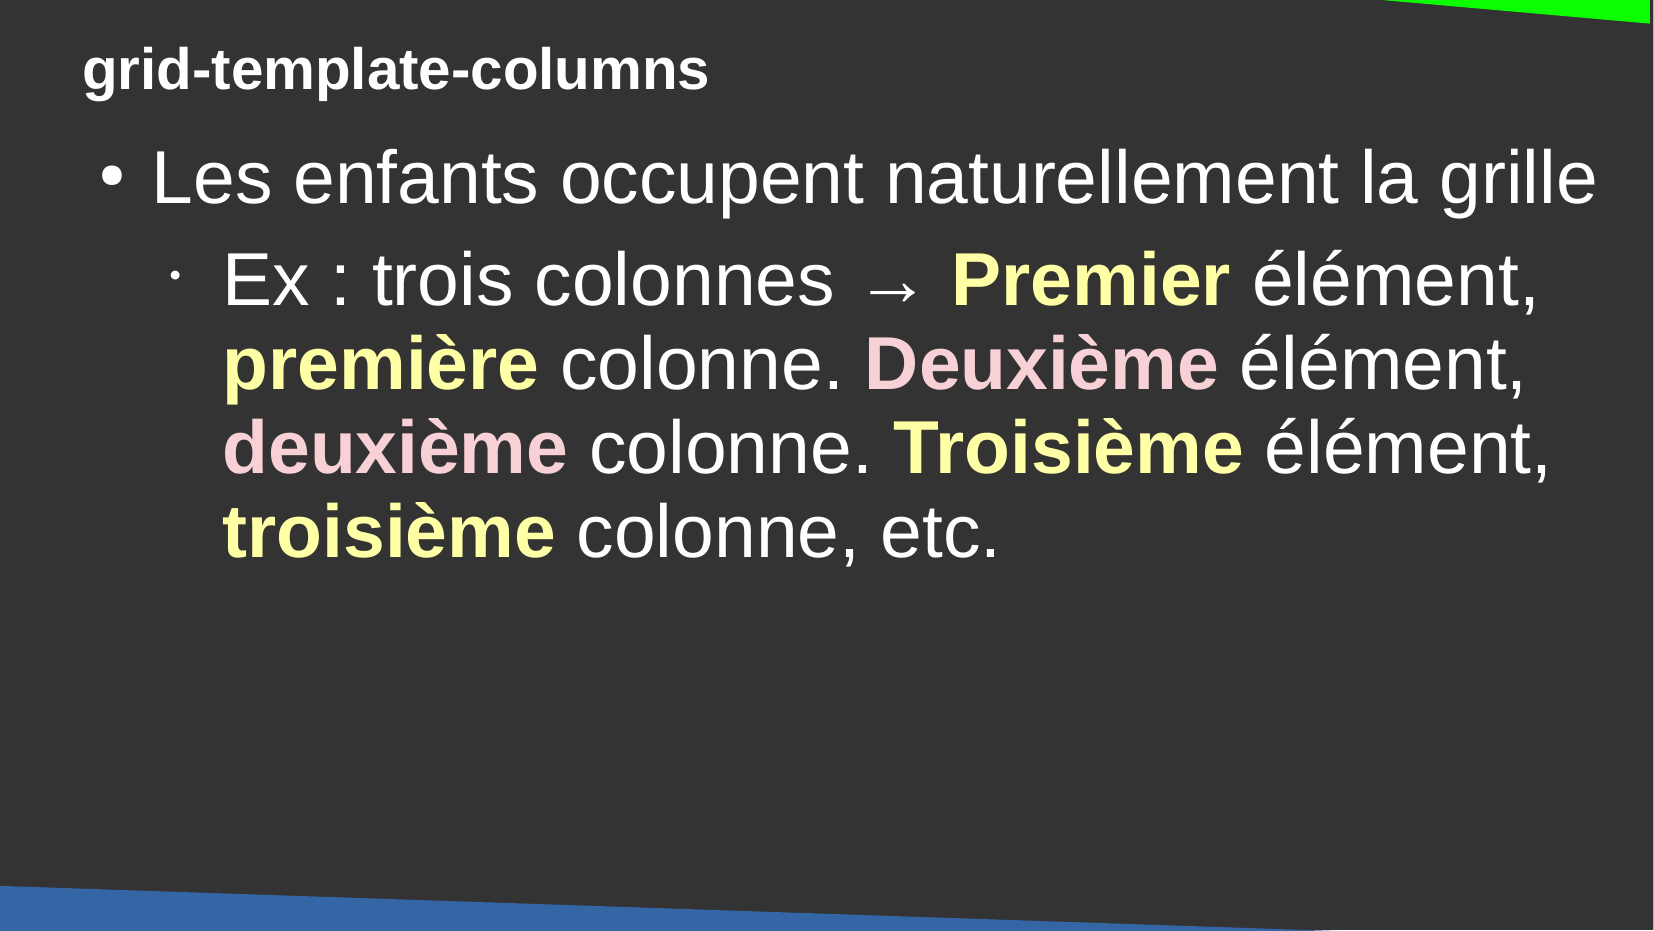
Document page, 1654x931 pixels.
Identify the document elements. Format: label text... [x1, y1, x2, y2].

title grid-template-columns [82, 37, 1571, 122]
text_box [0, 885, 1337, 931]
text_box [1381, 0, 1650, 24]
list Les enfants occupent naturellement la grille Ex : trois colonnes → Premier élément, première colonne. Deuxième élément, deuxième colonne. Troisième élément, troisième colonne, etc. [80, 135, 1620, 827]
